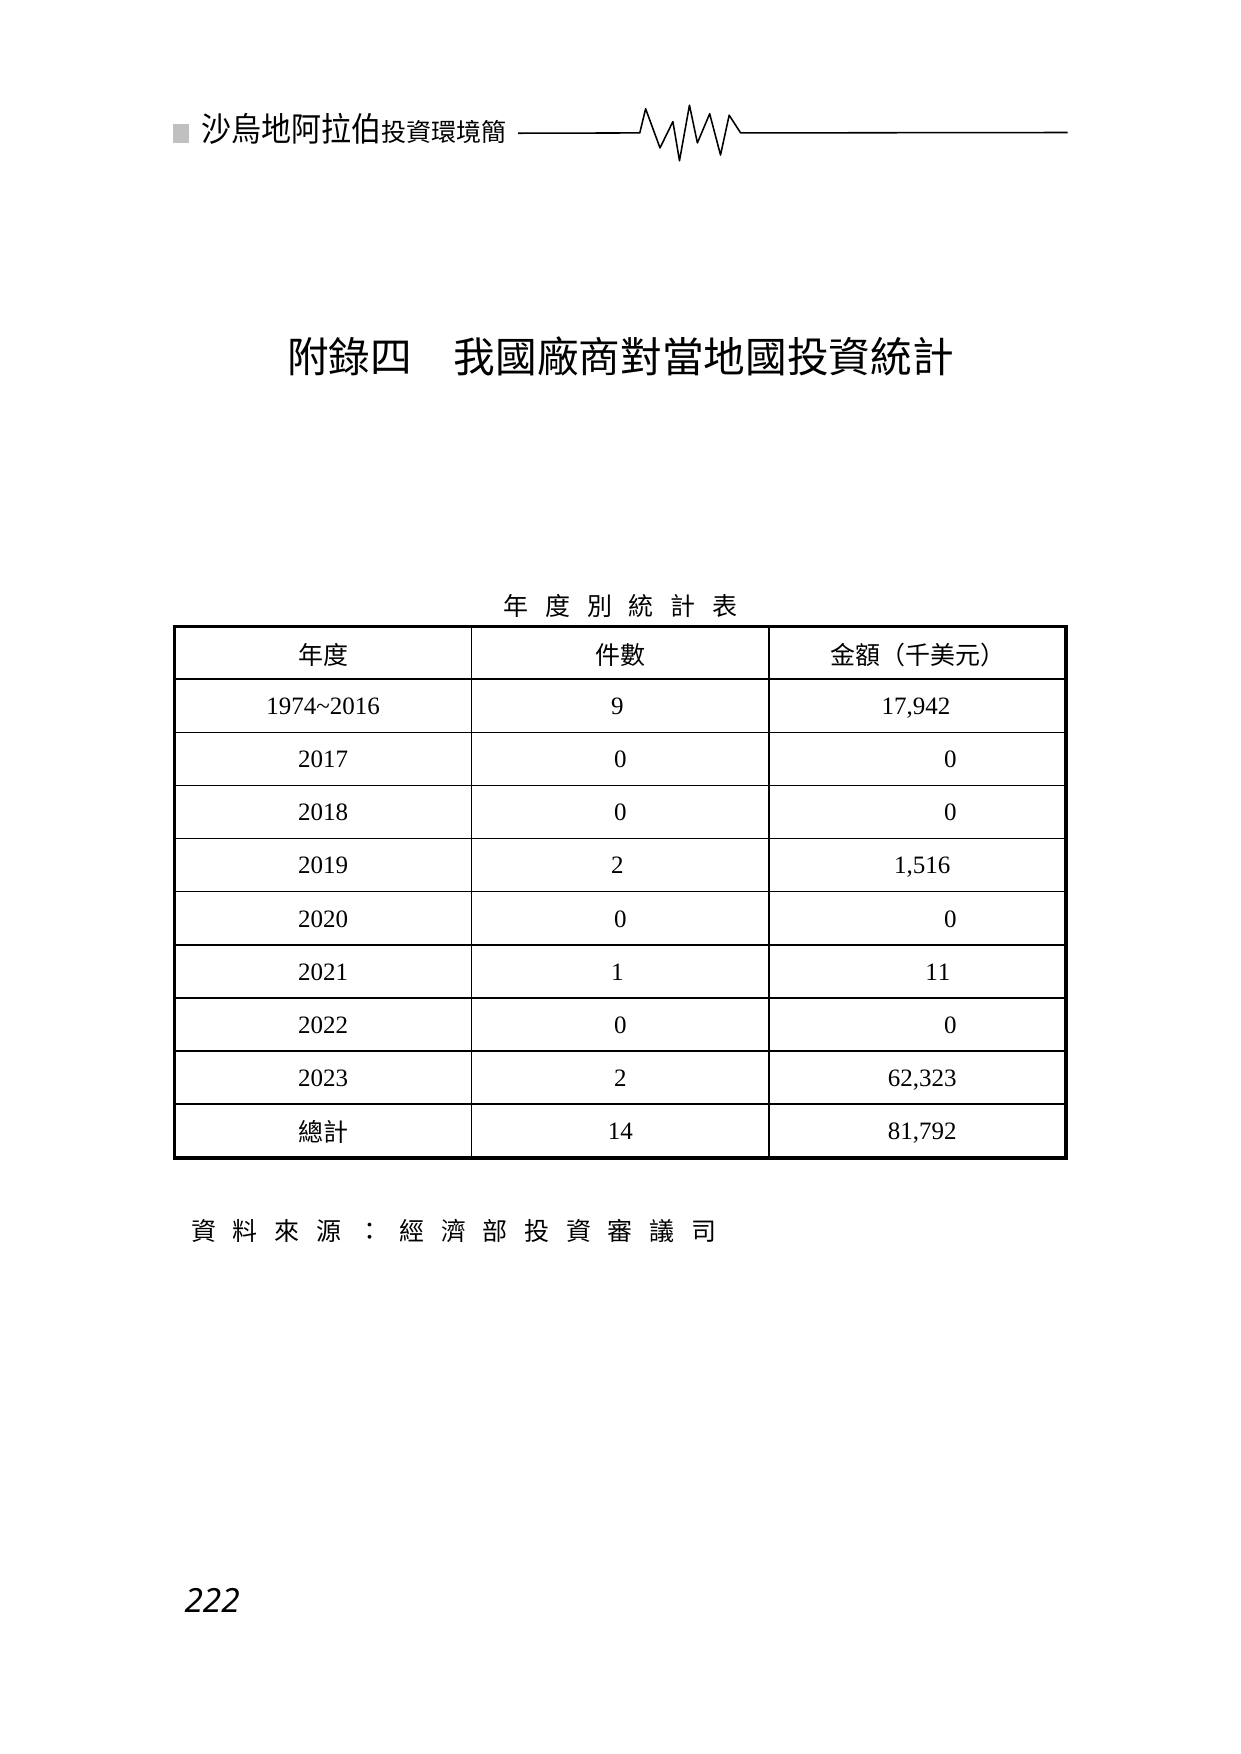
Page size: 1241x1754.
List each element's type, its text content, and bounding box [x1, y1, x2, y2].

table_cell 0 [472, 786, 768, 838]
table_cell 0 [770, 786, 1064, 838]
table_cell 0 [472, 999, 768, 1050]
table_cell 2021 [176, 946, 471, 997]
table_cell 2023 [176, 1052, 471, 1103]
table_cell 0 [472, 892, 768, 944]
table_cell 11 [770, 946, 1064, 997]
table_cell 81,792 [770, 1105, 1064, 1156]
table_header 金額（千美元） [770, 628, 1064, 678]
table_header 年度 [176, 628, 471, 678]
table_cell 0 [770, 733, 1064, 784]
table_cell 17,942 [770, 680, 1064, 731]
table_cell 0 [472, 733, 768, 784]
table_cell 2018 [176, 786, 471, 838]
table_cell 2 [472, 839, 768, 891]
table_cell 14 [472, 1105, 768, 1156]
table_cell 2022 [176, 999, 471, 1050]
table_cell 1974~2016 [176, 680, 471, 731]
table_cell 2019 [176, 839, 471, 891]
table_cell 總計 [176, 1105, 471, 1156]
table_cell 1,516 [770, 839, 1064, 891]
table_cell 2017 [176, 733, 471, 784]
text 年度別統計表 [183, 563, 1058, 625]
table_cell 0 [770, 892, 1064, 944]
text 附錄四 我國廠商對當地國投資統計 [183, 313, 1058, 375]
table_cell 0 [770, 999, 1064, 1050]
table_header 件數 [472, 628, 768, 678]
table_cell 9 [472, 680, 768, 731]
table_cell 2 [472, 1052, 768, 1103]
text 資料來源：經濟部投資審議司 [183, 1188, 1058, 1250]
table_cell 62,323 [770, 1052, 1064, 1103]
table_cell 1 [472, 946, 768, 997]
table_cell 2020 [176, 892, 471, 944]
